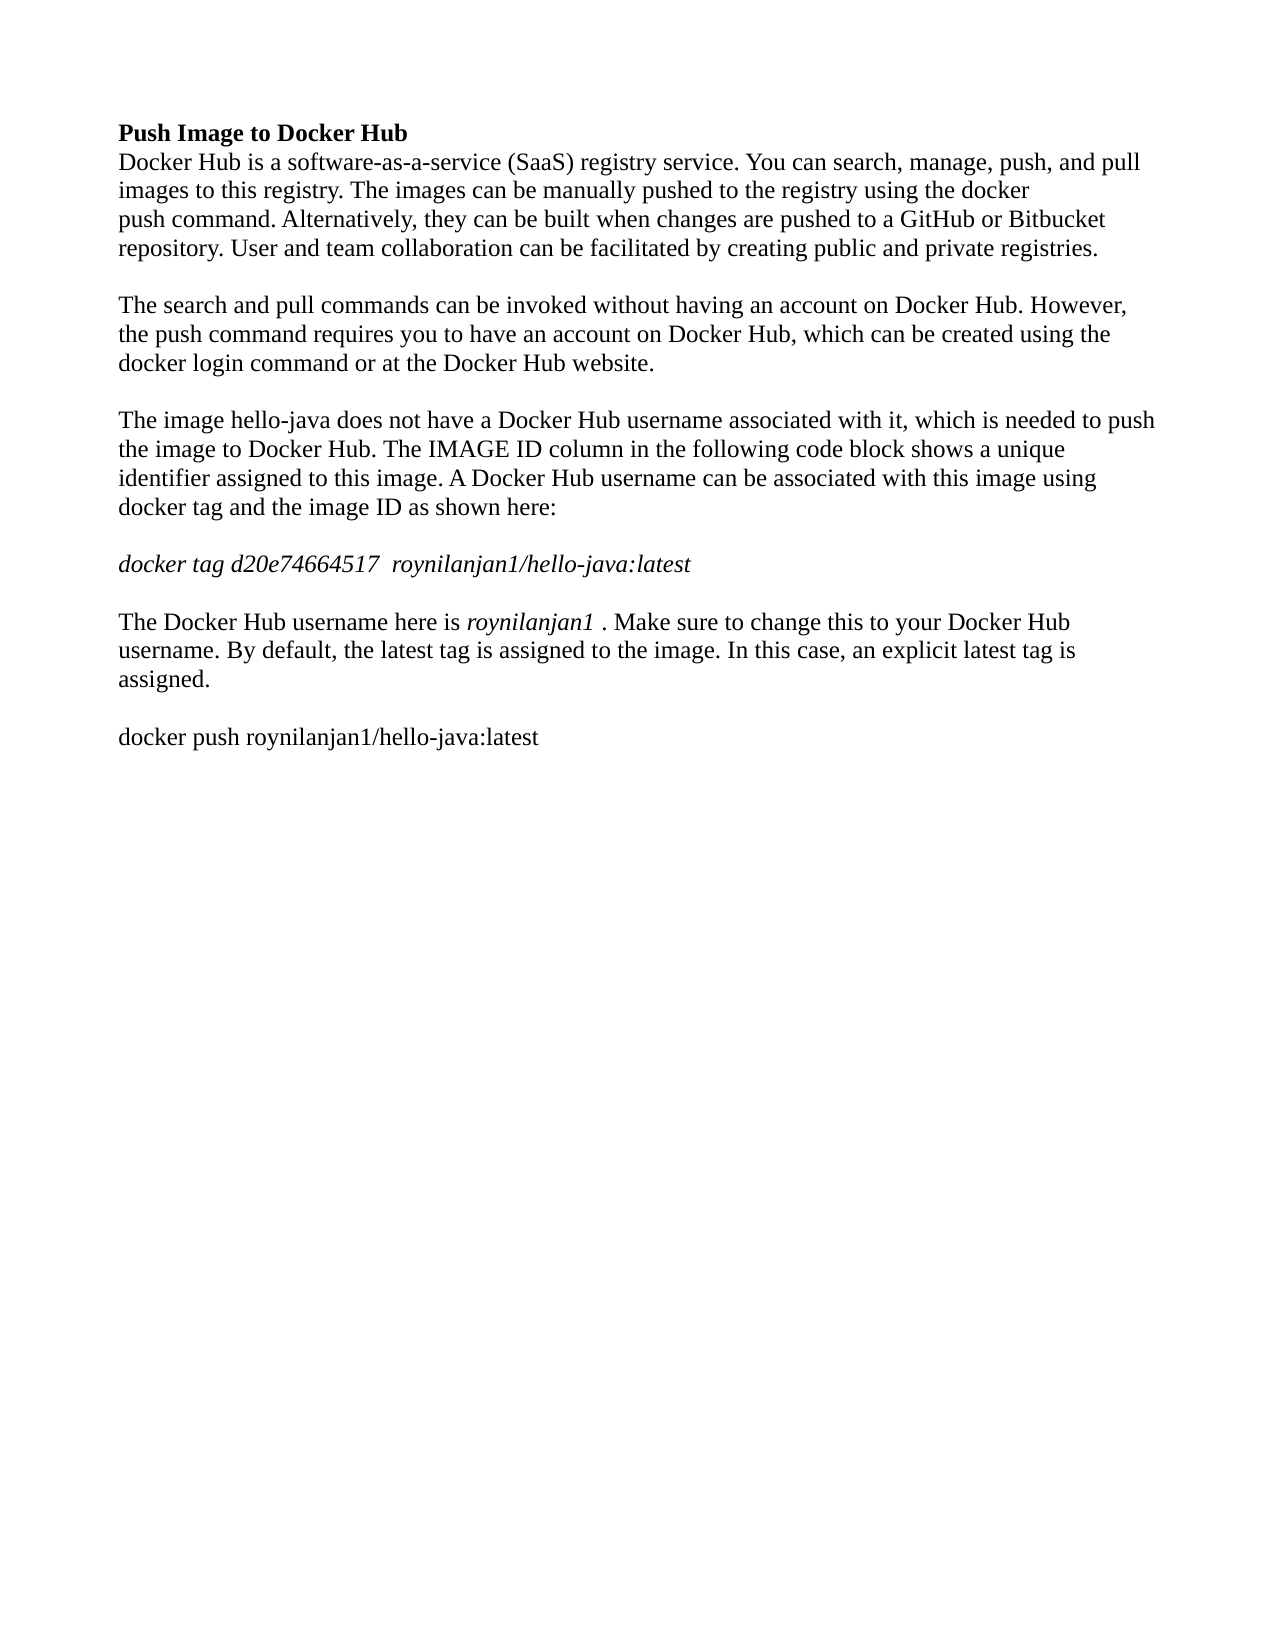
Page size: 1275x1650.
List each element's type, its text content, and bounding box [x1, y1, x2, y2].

text docker tag d20e74664517 roynilanjan1/hello-java:latest [118, 549, 1157, 578]
text identifier assigned to this image. A Docker Hub username can be associated with this image using docker tag and the image ID as shown here: [118, 463, 1157, 521]
text Push Image to Docker Hub [118, 118, 1157, 147]
text docker push roynilanjan1/hello-java:latest [118, 722, 1157, 751]
text Docker Hub is a software-as-a-service (SaaS) registry service. You can search, manage, push, and pull images to this registry. The images can be manually pushed to the registry using the docker [118, 147, 1157, 204]
text The image hello-java does not have a Docker Hub username associated with it, which is needed to push the image to Docker Hub. The IMAGE ID column in the following code block shows a unique [118, 406, 1157, 463]
text push command. Alternatively, they can be built when changes are pushed to a GitHub or Bitbucket repository. User and team collaboration can be facilitated by creating public and private registries. [118, 204, 1157, 262]
text The Docker Hub username here is roynilanjan1 . Make sure to change this to your Docker Hub username. By default, the latest tag is assigned to the image. In this case, an explicit latest tag is assigned. [118, 607, 1157, 693]
text The search and pull commands can be invoked without having an account on Docker Hub. However, the push command requires you to have an account on Docker Hub, which can be created using the [118, 291, 1157, 348]
text docker login command or at the Docker Hub website. [118, 348, 1157, 377]
